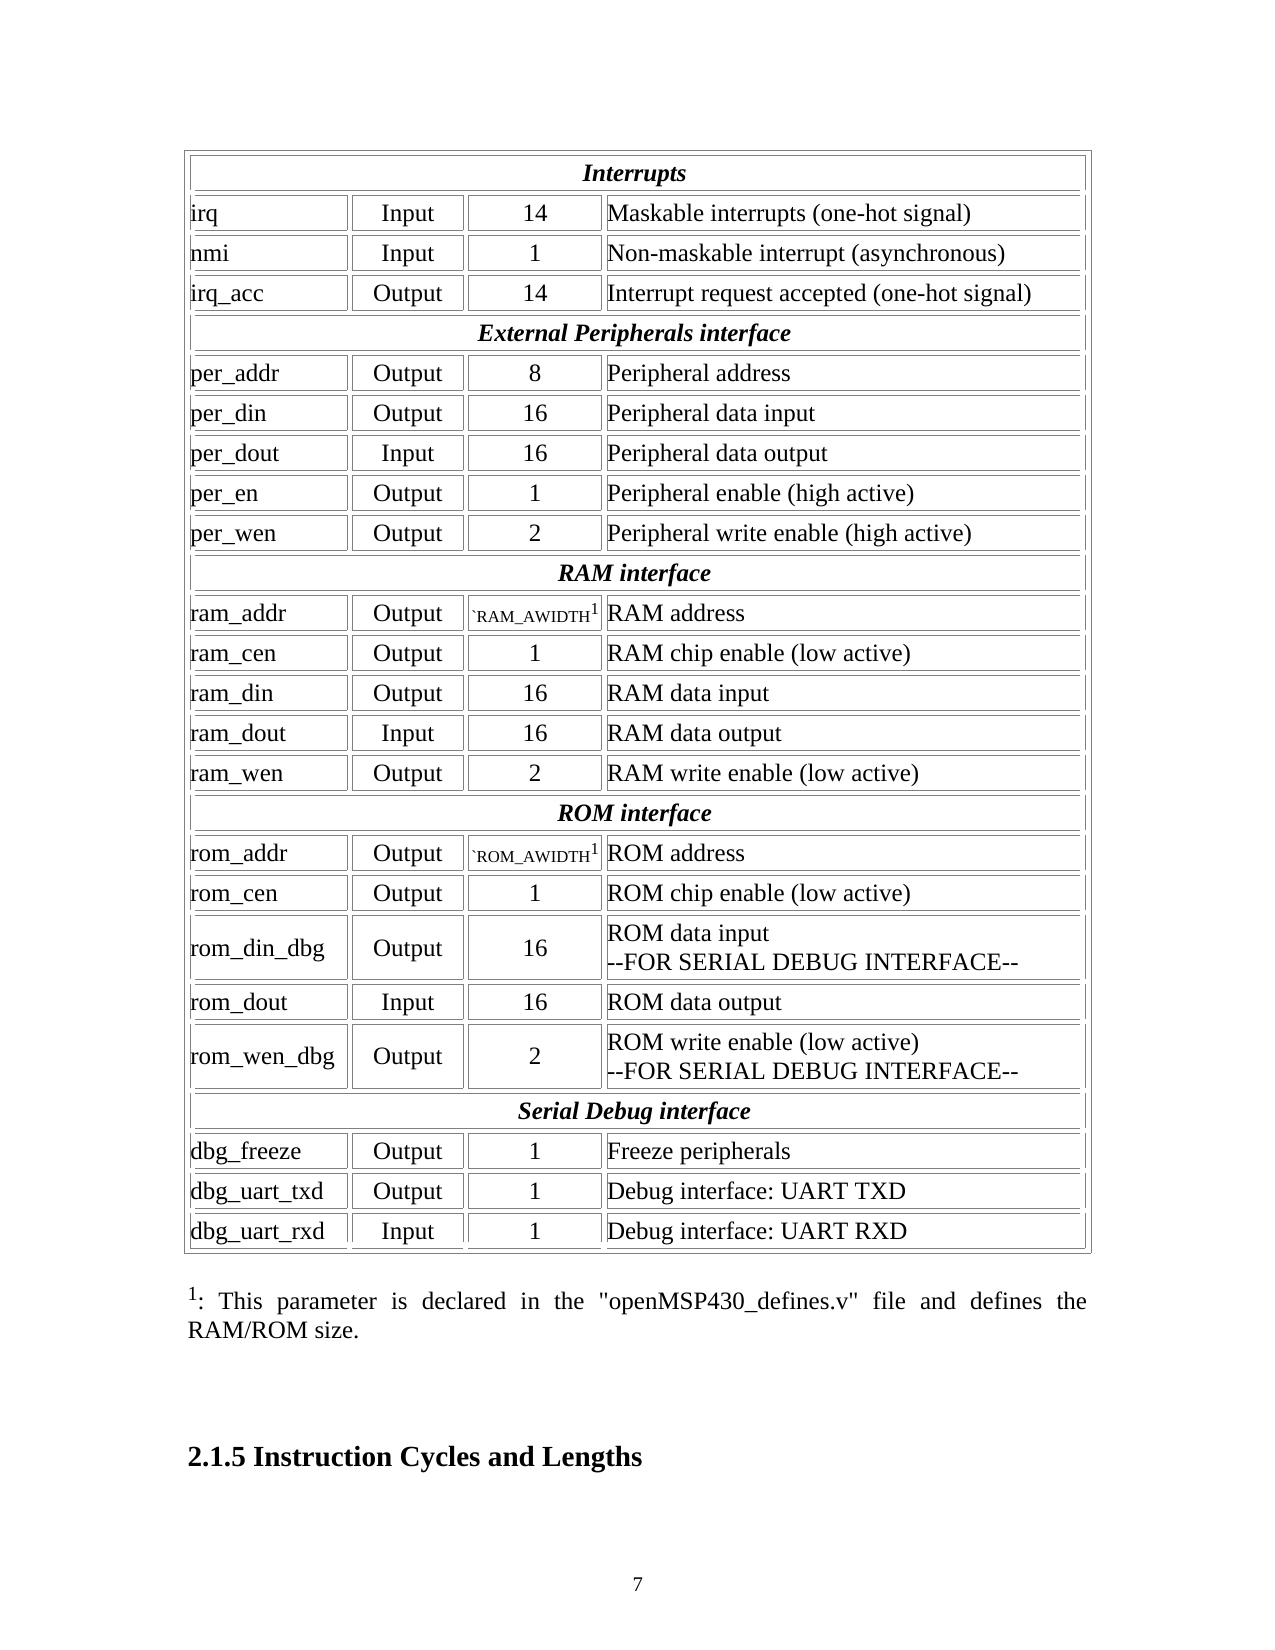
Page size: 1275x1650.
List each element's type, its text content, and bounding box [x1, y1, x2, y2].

table_cell rom_addr [187, 830, 349, 870]
table_cell Output [350, 591, 466, 630]
table_cell Non-maskable interrupt (asynchronous) [604, 230, 1088, 270]
table_cell 1 [466, 230, 604, 270]
table_cell 16 [466, 390, 604, 430]
text 1: This parameter is declared in the "openMSP430_defines.v" file and defines the RAM/ROM size. [187, 1254, 1088, 1344]
table_cell dbg_uart_rxd [187, 1208, 349, 1247]
table_cell Interrupt request accepted (one-hot signal) [604, 270, 1088, 310]
table_cell Peripheral address [604, 350, 1088, 390]
table_cell Freeze peripherals [604, 1128, 1088, 1167]
table_cell rom_din_dbg [187, 910, 349, 979]
table_cell per_addr [187, 350, 349, 390]
table_cell 8 [466, 351, 604, 390]
table_cell rom_cen [187, 870, 349, 910]
table_cell Input [350, 430, 466, 470]
table_cell per_en [187, 470, 349, 510]
table_cell 14 [466, 191, 604, 230]
table_cell 16 [466, 979, 604, 1019]
table_cell ROM interface [187, 790, 1088, 830]
table_cell rom_wen_dbg [187, 1019, 349, 1087]
table_cell 16 [466, 430, 604, 470]
table_cell ram_din [187, 670, 349, 710]
table_cell Peripheral data output [604, 430, 1088, 470]
table_cell Output [350, 351, 466, 390]
table_cell RAM address [604, 590, 1088, 630]
table_cell RAM data input [604, 670, 1088, 710]
table_cell Serial Debug interface [187, 1088, 1088, 1127]
table_cell rom_dout [187, 979, 349, 1019]
table_cell Peripheral enable (high active) [604, 470, 1088, 510]
table_cell Output [350, 910, 466, 979]
table_cell Peripheral write enable (high active) [604, 510, 1088, 550]
table_cell Output [350, 870, 466, 910]
table_cell Debug interface: UART TXD [604, 1168, 1088, 1207]
table_cell 16 [466, 670, 604, 710]
table_cell ROM chip enable (low active) [604, 870, 1088, 910]
table_cell nmi [187, 230, 349, 270]
table_cell 16 [466, 710, 604, 750]
table_cell Input [350, 1208, 466, 1247]
table_cell 14 [466, 270, 604, 310]
table_cell 1 [466, 1208, 604, 1247]
table_cell Output [350, 1168, 466, 1207]
table_cell Output [350, 1019, 466, 1087]
table_cell Debug interface: UART RXD [604, 1208, 1088, 1247]
table_cell 2 [466, 510, 604, 550]
table_cell per_wen [187, 510, 349, 550]
table_cell ram_wen [187, 750, 349, 790]
table_cell 1 [466, 1129, 604, 1167]
table_cell Output [350, 390, 466, 430]
table_cell Interrupts [187, 151, 1088, 190]
table_cell Maskable interrupts (one-hot signal) [604, 190, 1088, 230]
table_cell irq [187, 190, 349, 230]
table_cell 16 [466, 910, 604, 979]
table_cell RAM data output [604, 710, 1088, 750]
table_cell Output [350, 1129, 466, 1167]
table_cell ram_addr [187, 590, 349, 630]
table_cell 1 [466, 1168, 604, 1207]
table_cell RAM chip enable (low active) [604, 630, 1088, 670]
table_cell Output [350, 831, 466, 870]
table_cell ram_dout [187, 710, 349, 750]
table_cell ROM data input --FOR SERIAL DEBUG INTERFACE-- [604, 910, 1088, 979]
table_cell Peripheral data input [604, 390, 1088, 430]
table_cell 1 [466, 470, 604, 510]
table_cell per_din [187, 390, 349, 430]
table_cell ram_cen [187, 630, 349, 670]
table_cell Input [350, 710, 466, 750]
table_cell `ROM_AWIDTH1 [466, 831, 604, 870]
table_cell Input [350, 191, 466, 230]
table_cell Output [350, 510, 466, 550]
table_cell ROM data output [604, 979, 1088, 1019]
table_cell ROM address [604, 830, 1088, 870]
table_cell Output [350, 670, 466, 710]
table_cell Output [350, 750, 466, 790]
table_cell Input [350, 230, 466, 270]
table_cell dbg_freeze [187, 1128, 349, 1167]
table_cell RAM write enable (low active) [604, 750, 1088, 790]
table_cell `RAM_AWIDTH1 [466, 591, 604, 630]
table_cell RAM interface [187, 550, 1088, 590]
table_cell 1 [466, 870, 604, 910]
table_cell 2 [466, 1019, 604, 1087]
table_cell dbg_uart_txd [187, 1168, 349, 1207]
table_cell Output [350, 470, 466, 510]
table_cell 1 [466, 630, 604, 670]
table_cell irq_acc [187, 270, 349, 310]
table_cell Input [350, 979, 466, 1019]
table_cell External Peripherals interface [187, 310, 1088, 350]
text 2.1.5 Instruction Cycles and Lengths [187, 1439, 1088, 1472]
table_cell 2 [466, 750, 604, 790]
table_cell ROM write enable (low active) --FOR SERIAL DEBUG INTERFACE-- [604, 1019, 1088, 1087]
table_cell per_dout [187, 430, 349, 470]
table_cell Output [350, 630, 466, 670]
table_cell Output [350, 270, 466, 310]
